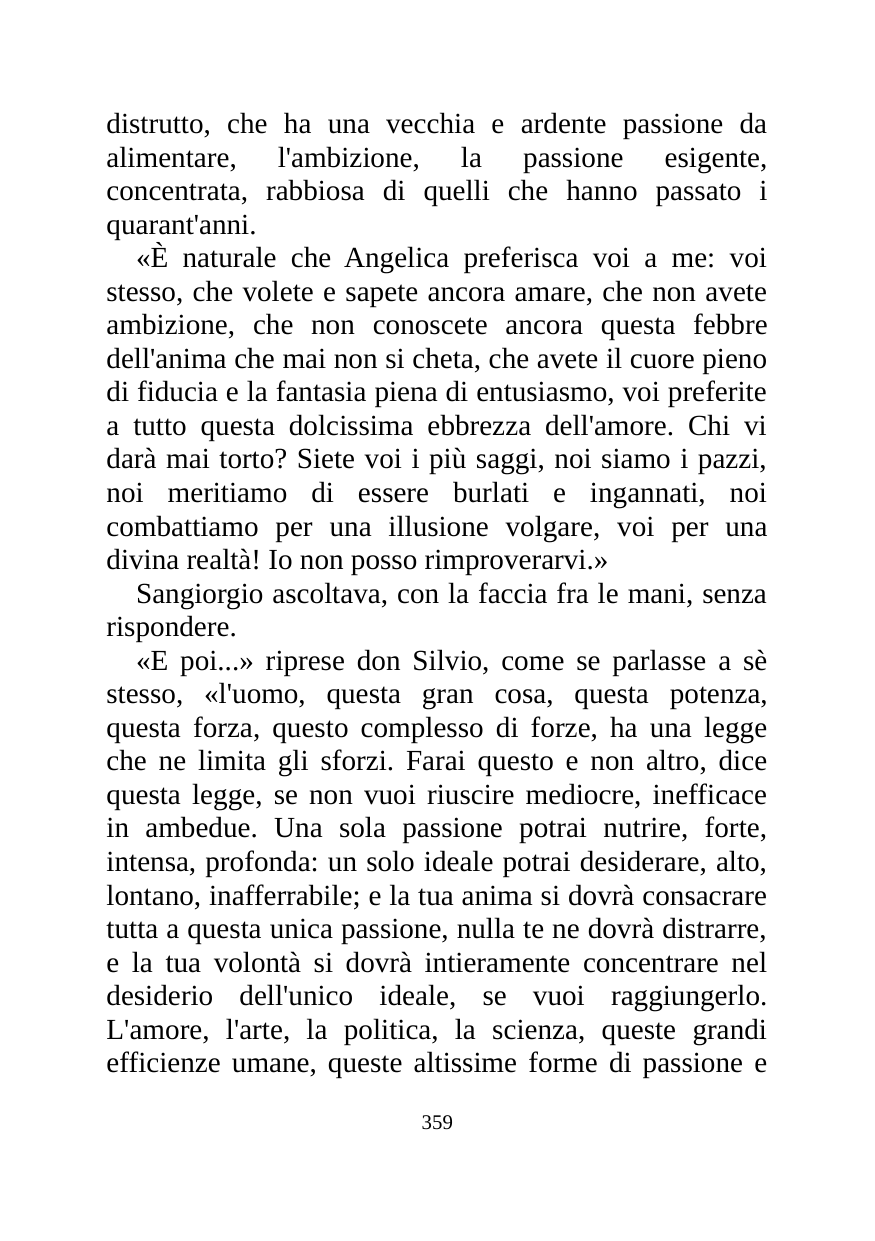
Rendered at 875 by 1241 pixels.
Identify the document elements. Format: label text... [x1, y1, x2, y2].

text Sangiorgio ascoltava, con la faccia fra le mani, senza rispondere. [106, 576, 768, 643]
text «E poi...» riprese don Silvio, come se parlasse a sè stesso, «l'uomo, questa gran cosa, questa potenza, questa forza, questo complesso di forze, ha una legge che ne limita gli sforzi. Farai questo e non altro, dice questa legge, se non vuoi riuscire mediocre, inefficace in ambedue. Una sola passione potrai nutrire, forte, intensa, profonda: un solo ideale potrai desiderare, alto, lontano, inafferrabile; e la tua anima si dovrà consacrare tutta a questa unica passione, nulla te ne dovrà distrarre, e la tua volontà si dovrà intieramente concentrare nel desiderio dell'unico ideale, se vuoi raggiungerlo. L'amore, l'arte, la politica, la scienza, queste grandi efficienze umane, queste altissime forme di passione e [106, 643, 768, 1079]
text distrutto, che ha una vecchia e ardente passione da alimentare, l'ambizione, la passione esigente, concentrata, rabbiosa di quelli che hanno passato i quarant'anni. [106, 106, 768, 240]
text «È naturale che Angelica preferisca voi a me: voi stesso, che volete e sapete ancora amare, che non avete ambizione, che non conoscete ancora questa febbre dell'anima che mai non si cheta, che avete il cuore pieno di fiducia e la fantasia piena di entusiasmo, voi preferite a tutto questa dolcissima ebbrezza dell'amore. Chi vi darà mai torto? Siete voi i più saggi, noi siamo i pazzi, noi meritiamo di essere burlati e ingannati, noi combattiamo per una illusione volgare, voi per una divina realtà! Io non posso rimproverarvi.» [106, 240, 768, 576]
